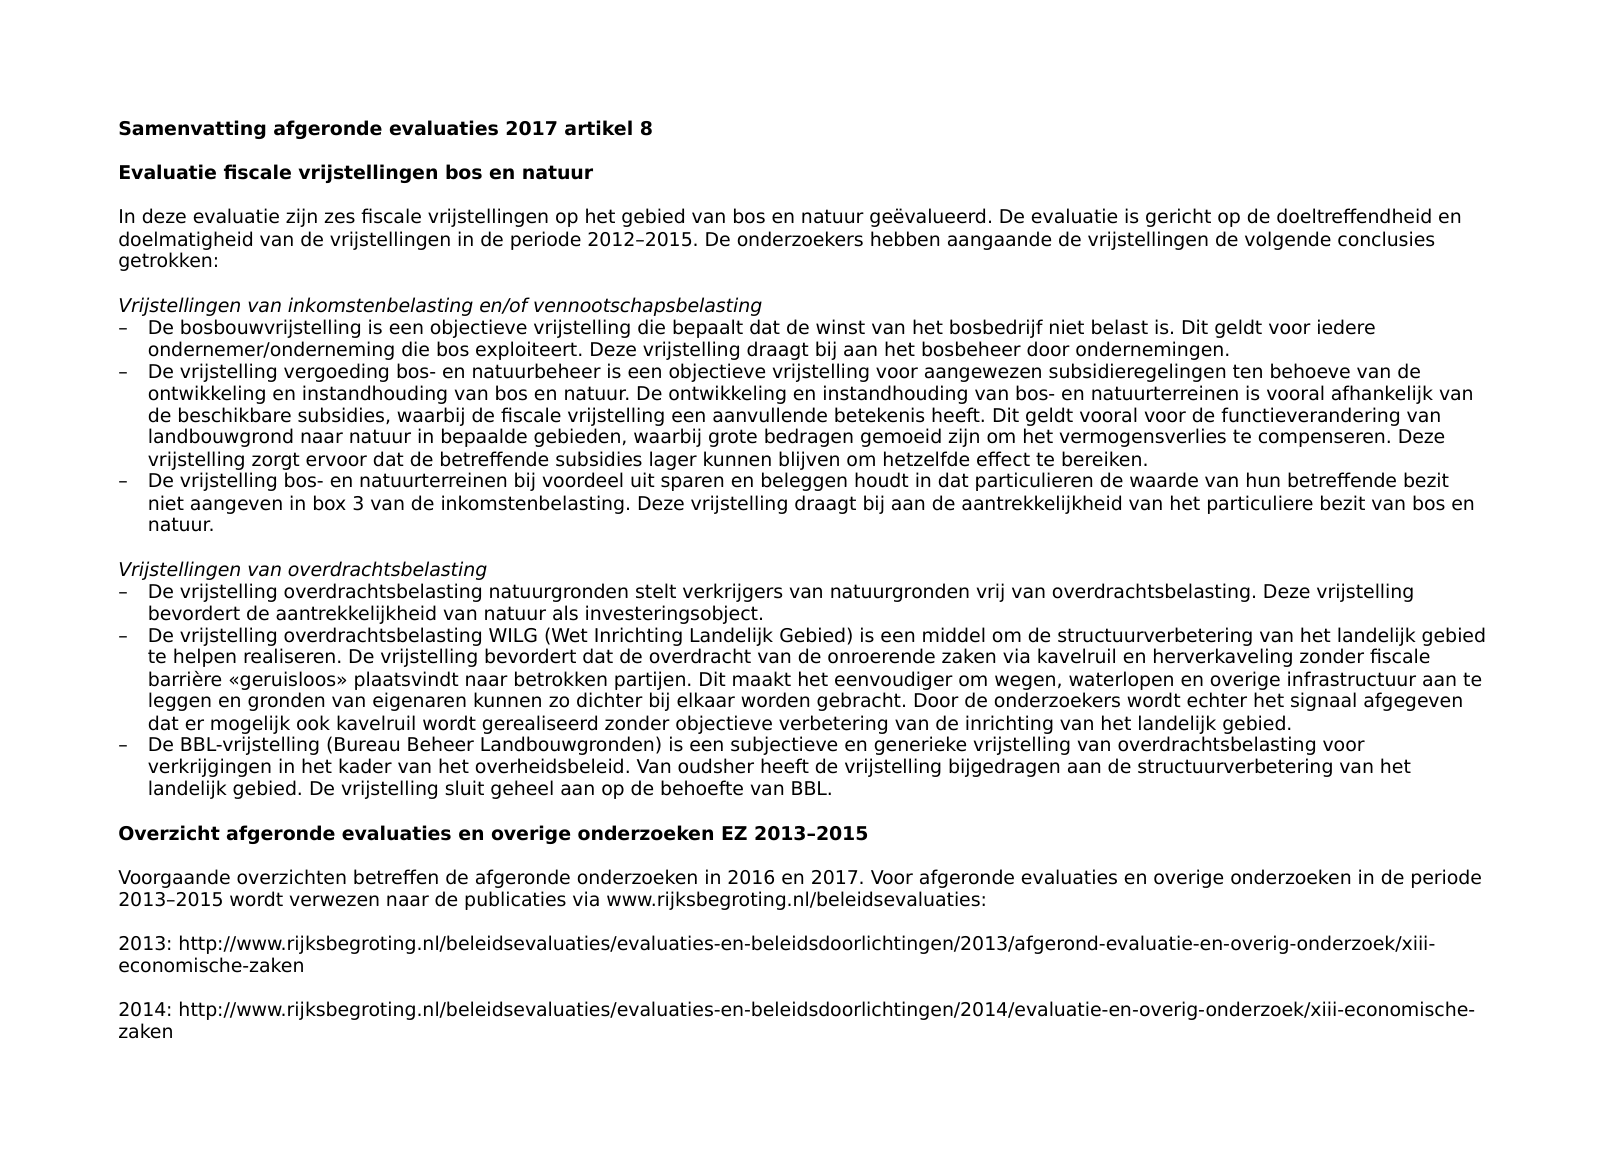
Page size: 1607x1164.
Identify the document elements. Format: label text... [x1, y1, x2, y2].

subtitle Vrijstellingen van overdrachtsbelasting [118, 558, 1488, 581]
text 2014: http://www.rijksbegroting.nl/beleidsevaluaties/evaluaties-en-beleidsdoorlichtingen/2014/evaluatie-en-overig-onderzoek/xiii-economische-zaken [118, 999, 1488, 1043]
text – De vrijstelling overdrachtsbelasting WILG (Wet Inrichting Landelijk Gebied) is een middel om de structuurverbetering van het landelijk gebied te helpen realiseren. De vrijstelling bevordert dat de overdracht van de onroerende zaken via kavelruil en herverkaveling zonder fiscale barrière «geruisloos» plaatsvindt naar betrokken partijen. Dit maakt het eenvoudiger om wegen, waterlopen en overige infrastructuur aan te leggen en gronden van eigenaren kunnen zo dichter bij elkaar worden gebracht. Door de onderzoekers wordt echter het signaal afgegeven dat er mogelijk ook kavelruil wordt gerealiseerd zonder objectieve verbetering van de inrichting van het landelijk gebied. [118, 624, 1488, 734]
text – De vrijstelling vergoeding bos- en natuurbeheer is een objectieve vrijstelling voor aangewezen subsidieregelingen ten behoeve van de ontwikkeling en instandhouding van bos en natuur. De ontwikkeling en instandhouding van bos- en natuurterreinen is vooral afhankelijk van de beschikbare subsidies, waarbij de fiscale vrijstelling een aanvullende betekenis heeft. Dit geldt vooral voor de functieverandering van landbouwgrond naar natuur in bepaalde gebieden, waarbij grote bedragen gemoeid zijn om het vermogensverlies te compenseren. Deze vrijstelling zorgt ervoor dat de betreffende subsidies lager kunnen blijven om hetzelfde effect te bereiken. [118, 361, 1488, 470]
text – De vrijstelling bos- en natuurterreinen bij voordeel uit sparen en beleggen houdt in dat particulieren de waarde van hun betreffende bezit niet aangeven in box 3 van de inkomstenbelasting. Deze vrijstelling draagt bij aan de aantrekkelijkheid van het particuliere bezit van bos en natuur. [118, 470, 1488, 536]
subtitle Evaluatie fiscale vrijstellingen bos en natuur [118, 162, 1488, 184]
text 2013: http://www.rijksbegroting.nl/beleidsevaluaties/evaluaties-en-beleidsdoorlichtingen/2013/afgerond-evaluatie-en-overig-onderzoek/xiii-economische-zaken [118, 933, 1488, 977]
subtitle Samenvatting afgeronde evaluaties 2017 artikel 8 [118, 118, 1488, 140]
text – De vrijstelling overdrachtsbelasting natuurgronden stelt verkrijgers van natuurgronden vrij van overdrachtsbelasting. Deze vrijstelling bevordert de aantrekkelijkheid van natuur als investeringsobject. [118, 581, 1488, 624]
text In deze evaluatie zijn zes fiscale vrijstellingen op het gebied van bos en natuur geëvalueerd. De evaluatie is gericht op de doeltreffendheid en doelmatigheid van de vrijstellingen in de periode 2012–2015. De onderzoekers hebben aangaande de vrijstellingen de volgende conclusies getrokken: [118, 206, 1488, 272]
text – De BBL-vrijstelling (Bureau Beheer Landbouwgronden) is een subjectieve en generieke vrijstelling van overdrachtsbelasting voor verkrijgingen in het kader van het overheidsbeleid. Van oudsher heeft de vrijstelling bijgedragen aan de structuurverbetering van het landelijk gebied. De vrijstelling sluit geheel aan op de behoefte van BBL. [118, 734, 1488, 800]
subtitle Vrijstellingen van inkomstenbelasting en/of vennootschapsbelasting [118, 294, 1488, 317]
text Voorgaande overzichten betreffen de afgeronde onderzoeken in 2016 en 2017. Voor afgeronde evaluaties en overige onderzoeken in de periode 2013–2015 wordt verwezen naar de publicaties via www.rijksbegroting.nl/beleidsevaluaties: [118, 867, 1488, 911]
subtitle Overzicht afgeronde evaluaties en overige onderzoeken EZ 2013–2015 [118, 822, 1488, 844]
text – De bosbouwvrijstelling is een objectieve vrijstelling die bepaalt dat de winst van het bosbedrijf niet belast is. Dit geldt voor iedere ondernemer/onderneming die bos exploiteert. Deze vrijstelling draagt bij aan het bosbeheer door ondernemingen. [118, 317, 1488, 361]
